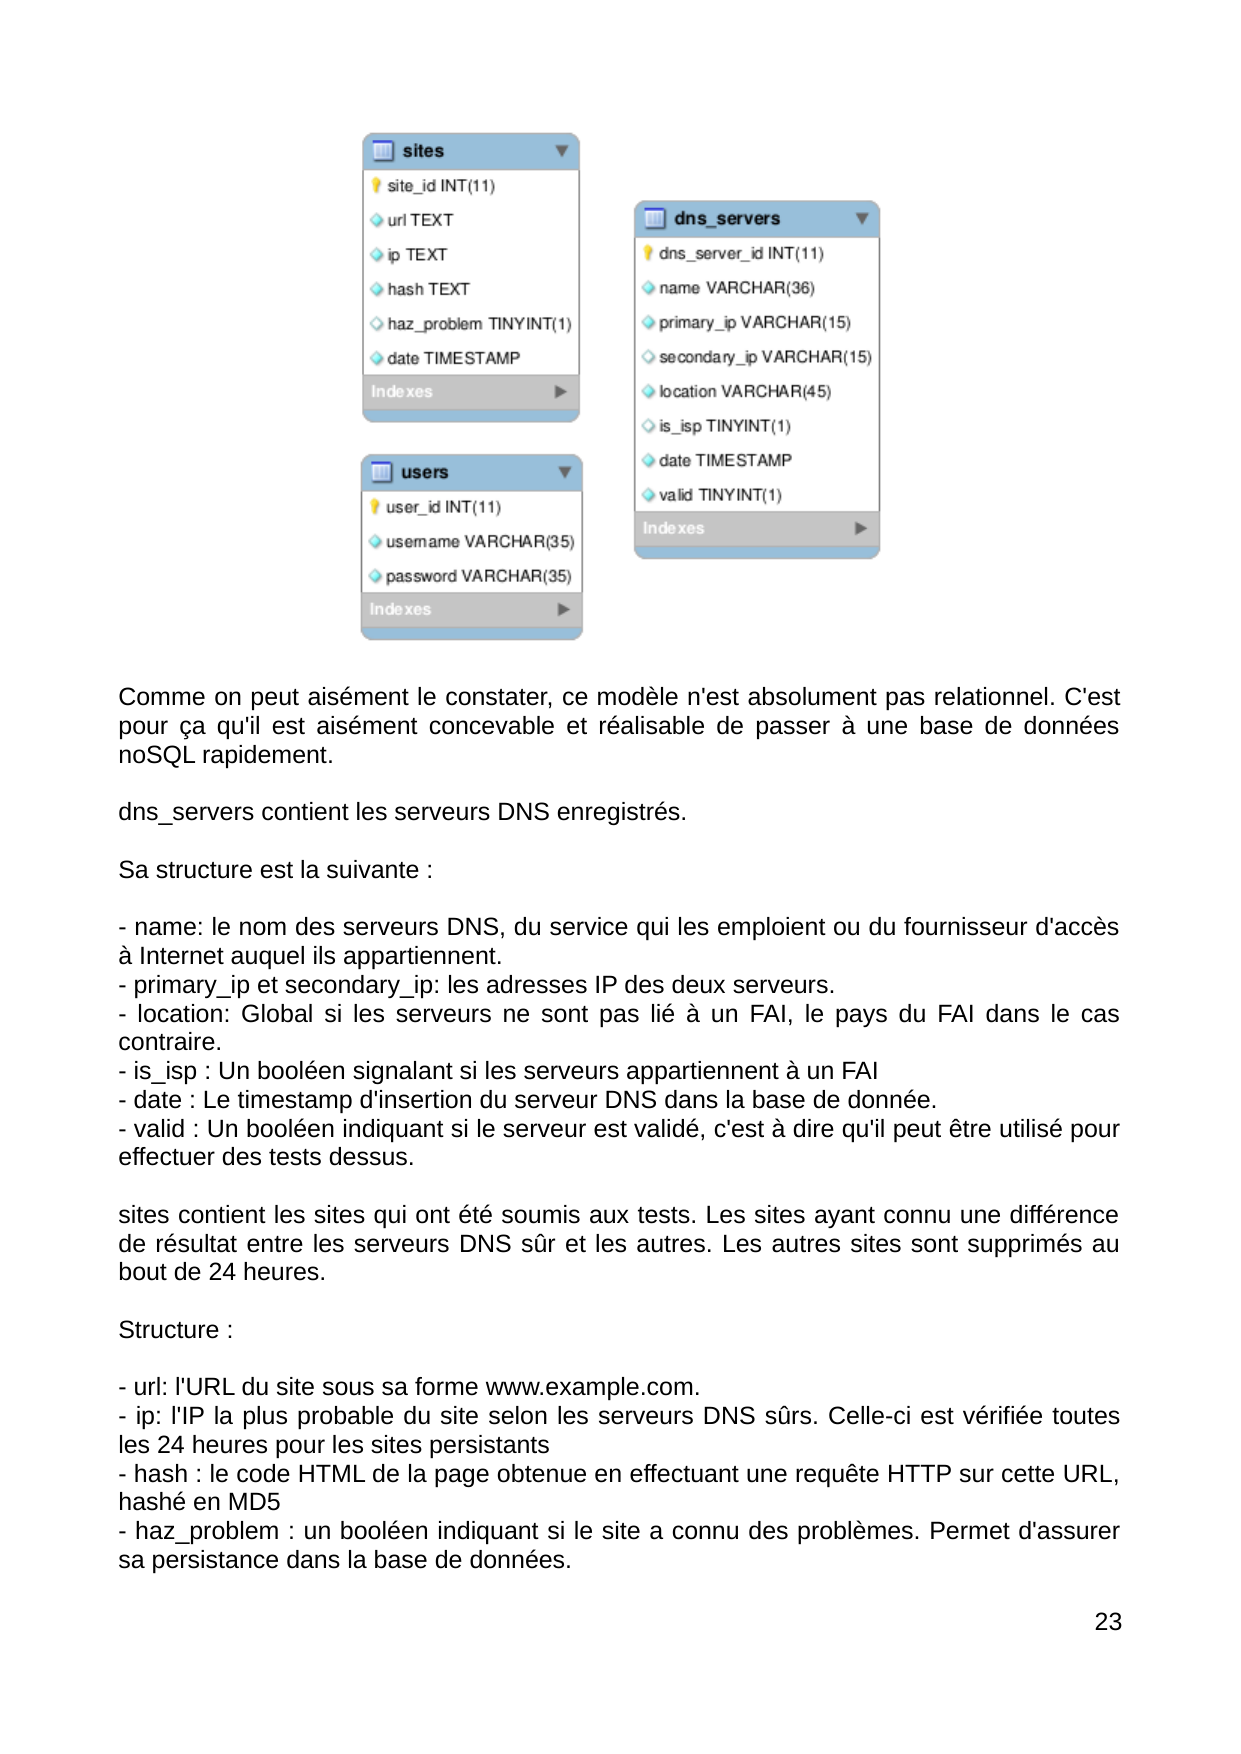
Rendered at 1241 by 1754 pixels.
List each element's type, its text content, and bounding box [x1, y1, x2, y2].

text - valid : Un booléen indiquant si le serveur est validé, c'est à dire qu'il peut être utilisé pour effectuer des tests dessus. [118, 1114, 1122, 1171]
text sites contient les sites qui ont été soumis aux tests. Les sites ayant connu une différence de résultat entre les serveurs DNS sûr et les autres. Les autres sites sont supprimés au bout de 24 heures. [118, 1200, 1122, 1286]
text - url: l'URL du site sous sa forme www.example.com. [118, 1372, 1122, 1401]
text - date : Le timestamp d'insertion du serveur DNS dans la base de donnée. [118, 1085, 1122, 1114]
text Sa structure est la suivante : [118, 855, 1122, 884]
text - name: le nom des serveurs DNS, du service qui les emploient ou du fournisseur d'accès à Internet auquel ils appartiennent. [118, 912, 1122, 970]
text - hash : le code HTML de la page obtenue en effectuant une requête HTTP sur cette URL, hashé en MD5 [118, 1459, 1122, 1516]
text Structure : [118, 1315, 1122, 1344]
picture [346, 118, 894, 654]
text dns_servers contient les serveurs DNS enregistrés. [118, 797, 1122, 826]
text - haz_problem : un booléen indiquant si le site a connu des problèmes. Permet d'assurer sa persistance dans la base de données. [118, 1516, 1122, 1574]
text Comme on peut aisément le constater, ce modèle n'est absolument pas relationnel. C'est pour ça qu'il est aisément concevable et réalisable de passer à une base de données noSQL rapidement. [118, 682, 1122, 769]
text - ip: l'IP la plus probable du site selon les serveurs DNS sûrs. Celle-ci est vérifiée toutes les 24 heures pour les sites persistants [118, 1401, 1122, 1459]
text - is_isp : Un booléen signalant si les serveurs appartiennent à un FAI [118, 1056, 1122, 1085]
text - primary_ip et secondary_ip: les adresses IP des deux serveurs. [118, 970, 1122, 999]
text - location: Global si les serveurs ne sont pas lié à un FAI, le pays du FAI dans le cas contraire. [118, 999, 1122, 1056]
